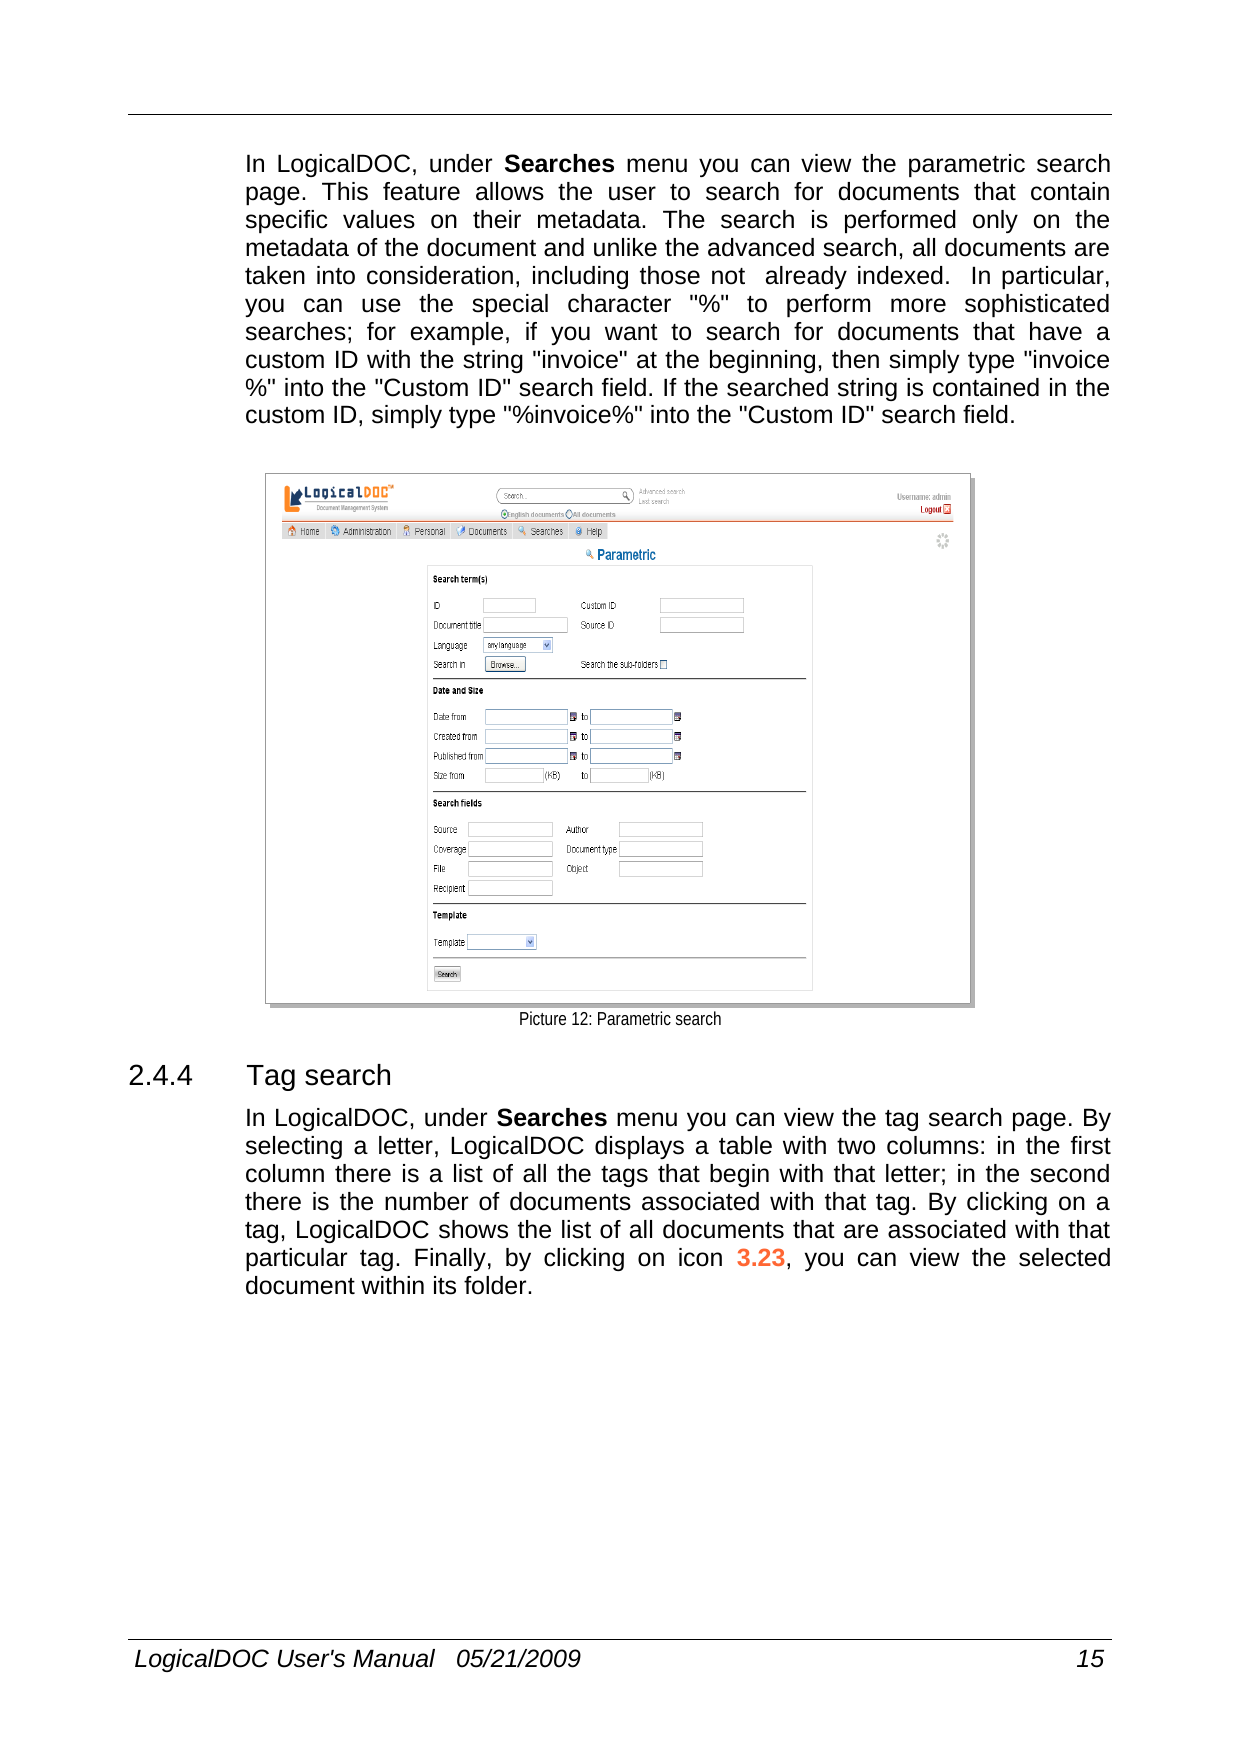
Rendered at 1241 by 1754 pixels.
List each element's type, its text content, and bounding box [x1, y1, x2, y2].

picture [282, 482, 954, 995]
text In LogicalDOC, under Searches menu you can view the tag search page. By selecting a letter, LogicalDOC displays a table with two columns: in the first column there is a list of all the tags that begin with that letter; in the second there is the number of documents associated with that tag. By clicking on a tag, LogicalDOC shows the list of all documents that are associated with that particular tag. Finally, by clicking on icon 3.23, you can view the selected document within its folder. [245, 1104, 1112, 1300]
subtitle Tag search [128, 454, 1112, 1092]
text Picture 12: Parametric search [267, 1004, 973, 1029]
text In LogicalDOC, under Searches menu you can view the parametric search page. This feature allows the user to search for documents that contain specific values on their metadata. The search is performed only on the metadata of the document and unlike the advanced search, all documents are taken into consideration, including those not already indexed. In particular, you can use the special character "%" to perform more sophisticated searches; for example, if you want to search for documents that have a custom ID with the string "invoice" at the beginning, then simply type "invoice%" into the "Custom ID" search field. If the searched string is contained in the custom ID, simply type "%invoice%" into the "Custom ID" search field. [245, 150, 1112, 429]
